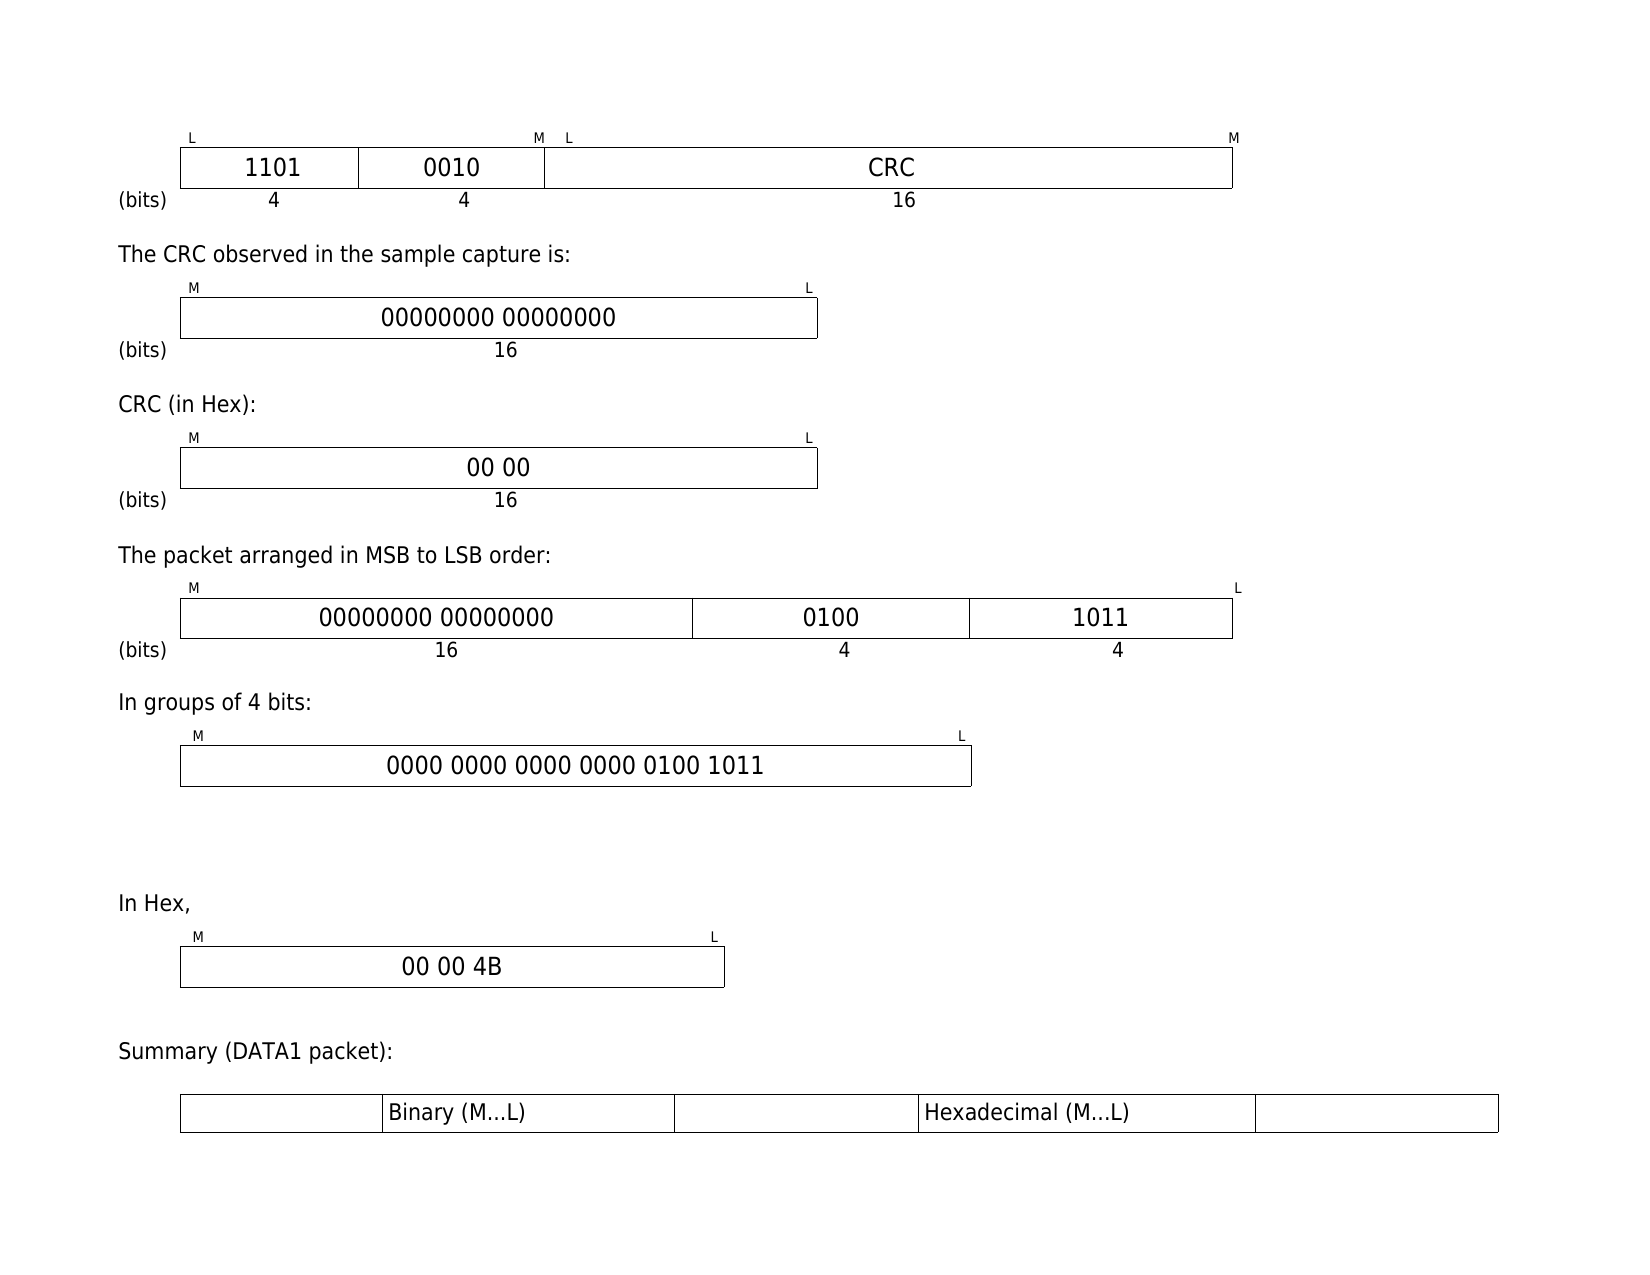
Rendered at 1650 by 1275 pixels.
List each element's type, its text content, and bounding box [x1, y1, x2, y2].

text In groups of 4 bits: [118, 689, 1532, 716]
text M L [118, 568, 1532, 598]
table_header 1011 [970, 599, 1232, 638]
text (bits) 16 4 4 [118, 638, 1532, 663]
text (bits) 4 4 16 [118, 188, 1532, 212]
table_header [181, 1095, 382, 1132]
table_header 0010 [359, 148, 544, 188]
table_header 00 00 [181, 448, 817, 488]
table_header 00000000 00000000 [181, 599, 692, 638]
text (bits) 16 [118, 338, 1532, 362]
table_header 0100 [693, 599, 969, 638]
text M L [118, 418, 1532, 447]
text The CRC observed in the sample capture is: [118, 242, 1532, 268]
text (bits) 16 [118, 488, 1532, 513]
table_header 1101 [181, 148, 358, 188]
text Summary (DATA1 packet): [118, 1038, 1532, 1064]
table_header Hexadecimal (M...L) [919, 1095, 1255, 1132]
text In Hex, [118, 890, 1532, 917]
table_header [675, 1095, 918, 1132]
text L M L M [118, 118, 1532, 147]
table_header Binary (M...L) [383, 1095, 674, 1132]
text M L [118, 716, 1532, 745]
text The packet arranged in MSB to LSB order: [118, 542, 1532, 568]
table_header 00 00 4B [181, 947, 724, 987]
text M L [118, 268, 1532, 297]
text CRC (in Hex): [118, 392, 1532, 418]
table_header 0000 0000 0000 0000 0100 1011 [181, 746, 971, 786]
table_header CRC [545, 148, 1232, 188]
text M L [118, 917, 1532, 946]
table_header 00000000 00000000 [181, 298, 817, 338]
table_header [1256, 1095, 1498, 1132]
